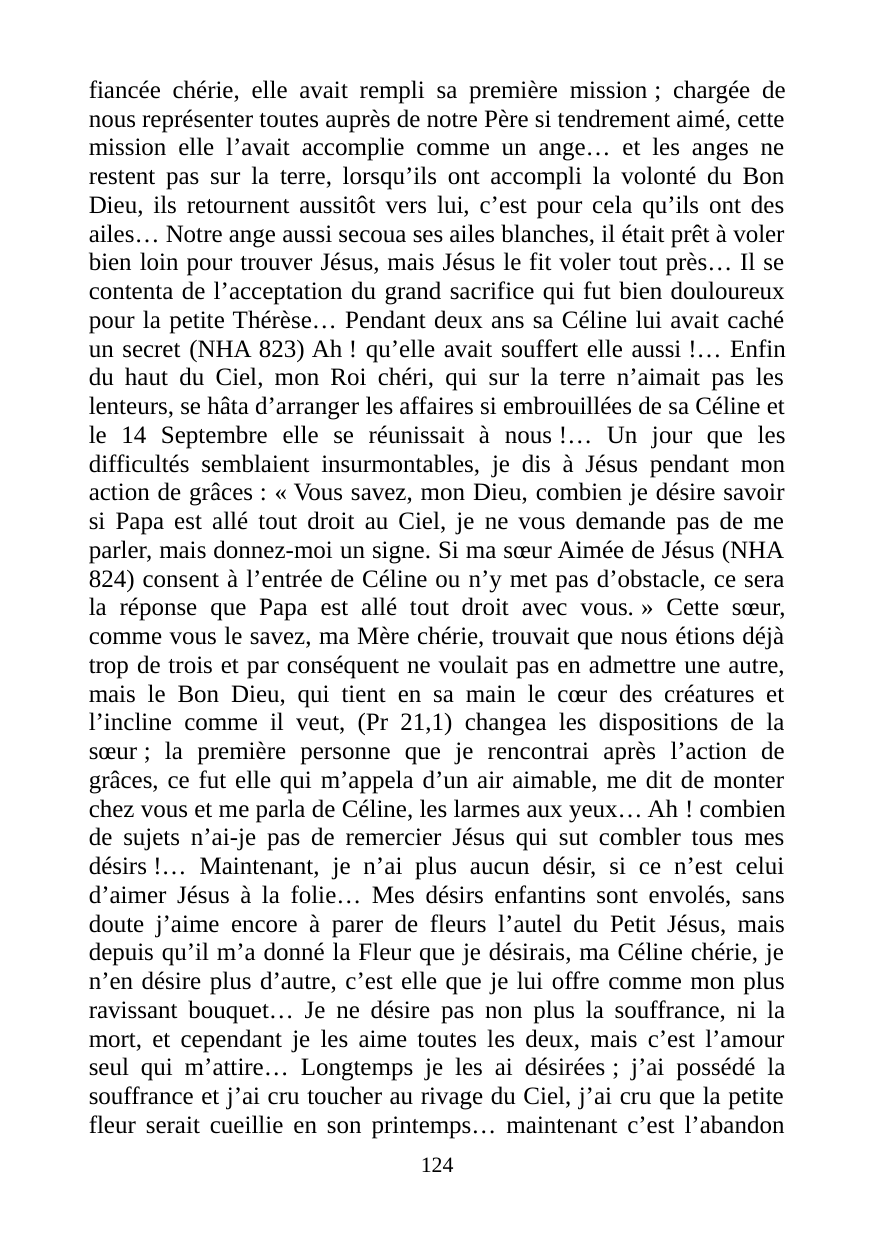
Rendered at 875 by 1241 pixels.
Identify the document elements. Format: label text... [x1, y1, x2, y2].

text fiancée chérie, elle avait rempli sa première mission ; chargée de nous représenter toutes auprès de notre Père si tendrement aimé, cette mission elle l’avait accomplie comme un ange… et les anges ne restent pas sur la terre, lorsqu’ils ont accompli la volonté du Bon Dieu, ils retournent aussitôt vers lui, c’est pour cela qu’ils ont des ailes… Notre ange aussi secoua ses ailes blanches, il était prêt à voler bien loin pour trouver Jésus, mais Jésus le fit voler tout près… Il se contenta de l’acceptation du grand sacrifice qui fut bien douloureux pour la petite Thérèse… Pendant deux ans sa Céline lui avait caché un secret (NHA 823) Ah ! qu’elle avait souffert elle aussi !… Enfin du haut du Ciel, mon Roi chéri, qui sur la terre n’aimait pas les lenteurs, se hâta d’arranger les affaires si embrouillées de sa Céline et le 14 Septembre elle se réunissait à nous !… Un jour que les difficultés semblaient insurmontables, je dis à Jésus pendant mon action de grâces : « Vous savez, mon Dieu, combien je désire savoir si Papa est allé tout droit au Ciel, je ne vous demande pas de me parler, mais donnez-moi un signe. Si ma sœur Aimée de Jésus (NHA 824) consent à l’entrée de Céline ou n’y met pas d’obstacle, ce sera la réponse que Papa est allé tout droit avec vous. » Cette sœur, comme vous le savez, ma Mère chérie, trouvait que nous étions déjà trop de trois et par conséquent ne voulait pas en admettre une autre, mais le Bon Dieu, qui tient en sa main le cœur des créatures et l’incline comme il veut, (Pr 21,1) changea les dispositions de la sœur ; la première personne que je rencontrai après l’action de grâces, ce fut elle qui m’appela d’un air aimable, me dit de monter chez vous et me parla de Céline, les larmes aux yeux… Ah ! combien de sujets n’ai-je pas de remercier Jésus qui sut combler tous mes désirs !… Maintenant, je n’ai plus aucun désir, si ce n’est celui d’aimer Jésus à la folie… Mes désirs enfantins sont envolés, sans doute j’aime encore à parer de fleurs l’autel du Petit Jésus, mais depuis qu’il m’a donné la Fleur que je désirais, ma Céline chérie, je n’en désire plus d’autre, c’est elle que je lui offre comme mon plus ravissant bouquet… Je ne désire pas non plus la souffrance, ni la mort, et cependant je les aime toutes les deux, mais c’est l’amour seul qui m’attire… Longtemps je les ai désirées ; j’ai possédé la souffrance et j’ai cru toucher au rivage du Ciel, j’ai cru que la petite fleur serait cueillie en son printemps… maintenant c’est l’abandon [88, 75, 786, 1139]
